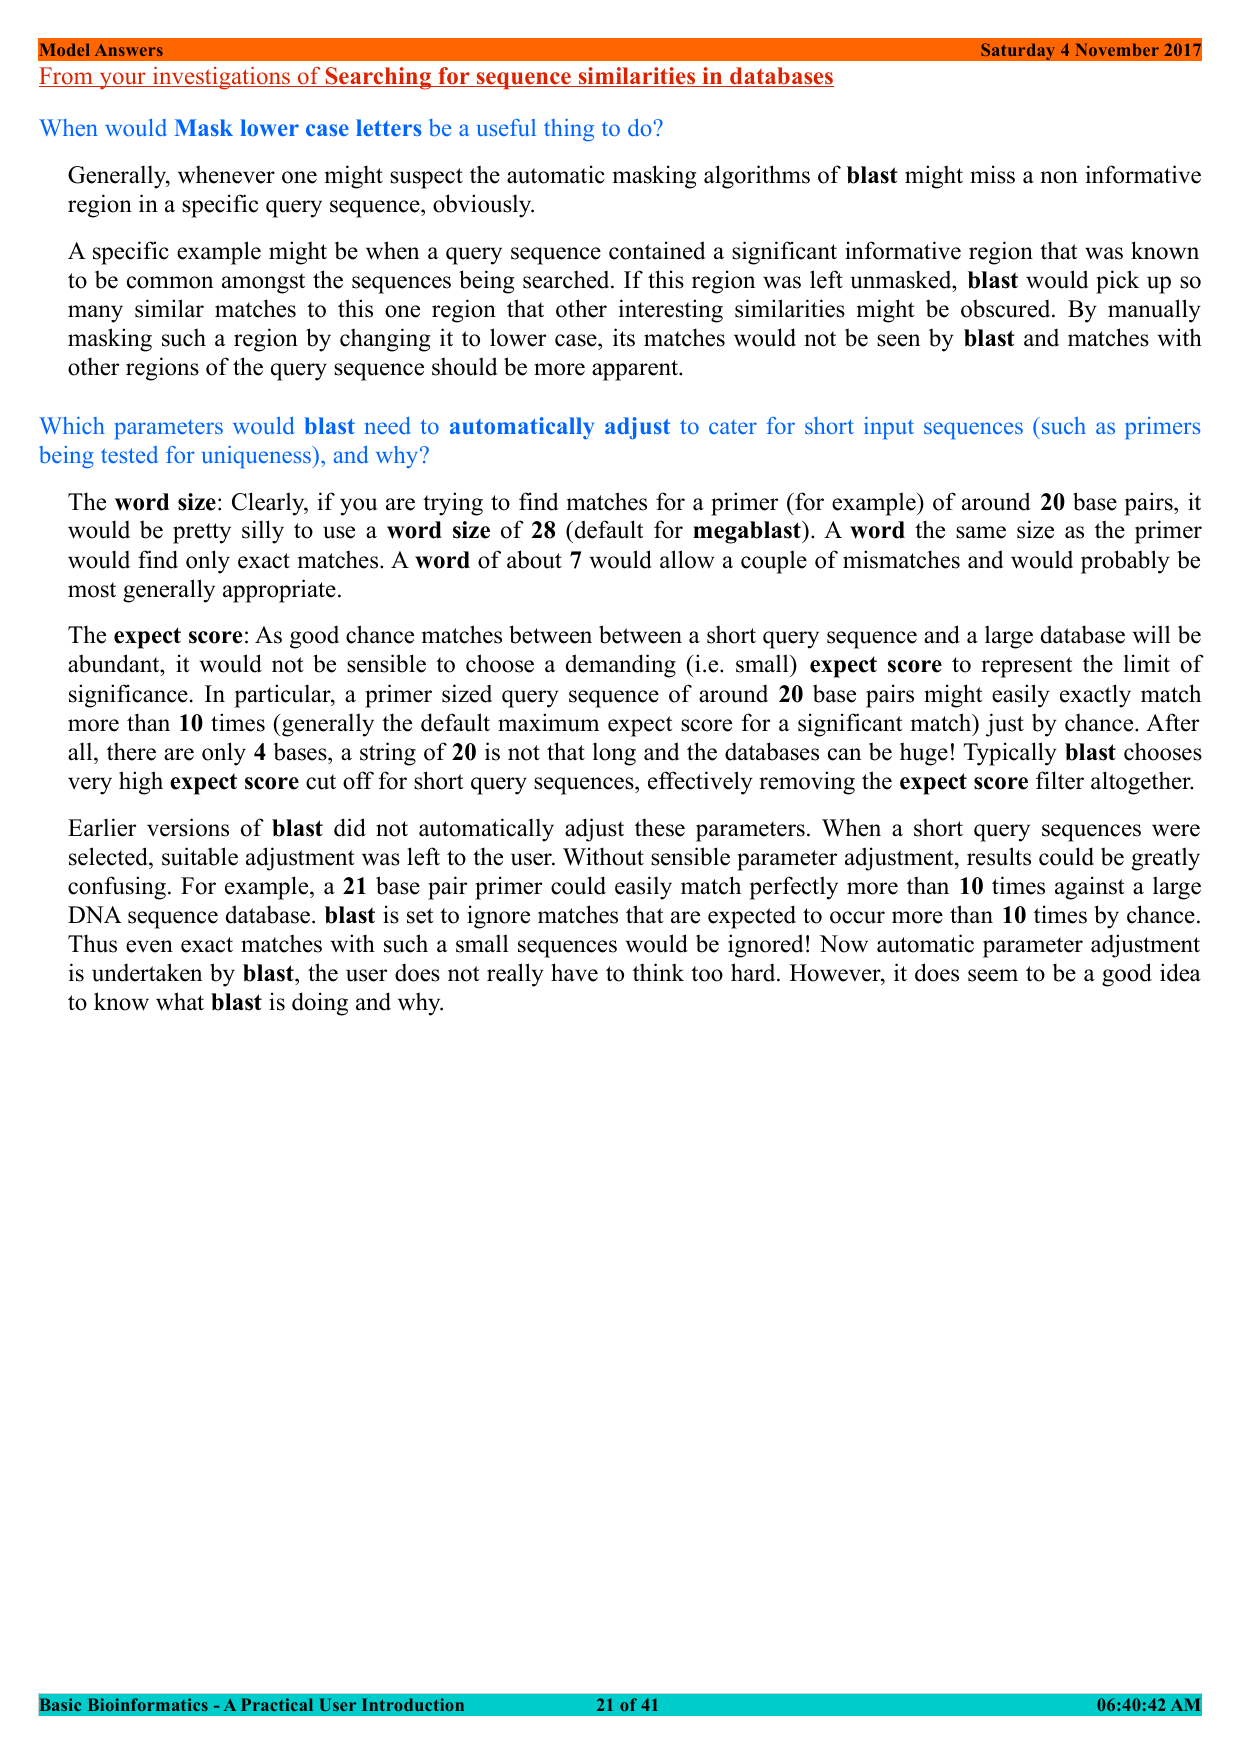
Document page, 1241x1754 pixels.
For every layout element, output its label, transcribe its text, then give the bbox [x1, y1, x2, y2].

text Earlier versions of blast did not automatically adjust these parameters. When a short query sequences were selected, suitable adjustment was left to the user. Without sensible parameter adjustment, results could be greatly confusing. For example, a 21 base pair primer could easily match perfectly more than 10 times against a large DNA sequence database. blast is set to ignore matches that are expected to occur more than 10 times by chance. Thus even exact matches with such a small sequences would be ignored! Now automatic parameter adjustment is undertaken by blast, the user does not really have to think too hard. However, it does seem to be a good idea to know what blast is doing and why. [68, 812, 1202, 1016]
text A specific example might be when a query sequence contained a significant informative region that was known to be common amongst the sequences being searched. If this region was left unmasked, blast would pick up so many similar matches to this one region that other interesting similarities might be obscured. By manually masking such a region by changing it to lower case, its matches would not be seen by blast and matches with other regions of the query sequence should be more apparent. [68, 236, 1202, 381]
text The expect score: As good chance matches between between a short query sequence and a large database will be abundant, it would not be sensible to choose a demanding (i.e. small) expect score to represent the limit of significance. In particular, a primer sized query sequence of around 20 base pairs might easily exactly match more than 10 times (generally the default maximum expect score for a significant match) just by chance. After all, there are only 4 bases, a string of 20 is not that long and the databases can be huge! Typically blast chooses very high expect score cut off for short query sequences, effectively removing the expect score filter altogether. [68, 620, 1202, 795]
text Generally, whenever one might suspect the automatic masking algorithms of blast might miss a non informative region in a specific query sequence, obviously. [68, 160, 1202, 218]
text The word size: Clearly, if you are trying to find matches for a primer (for example) of around 20 base pairs, it would be pretty silly to use a word size of 28 (default for megablast). A word the same size as the primer would find only exact matches. A word of about 7 would allow a couple of mismatches and would probably be most generally appropriate. [68, 486, 1202, 603]
text When would Mask lower case letters be a useful thing to do? [38, 113, 1202, 142]
text Which parameters would blast need to automatically adjust to cater for short input sequences (such as primers being tested for uniqueness), and why? [38, 411, 1202, 469]
text From your investigations of Searching for sequence similarities in databases [38, 61, 1202, 89]
